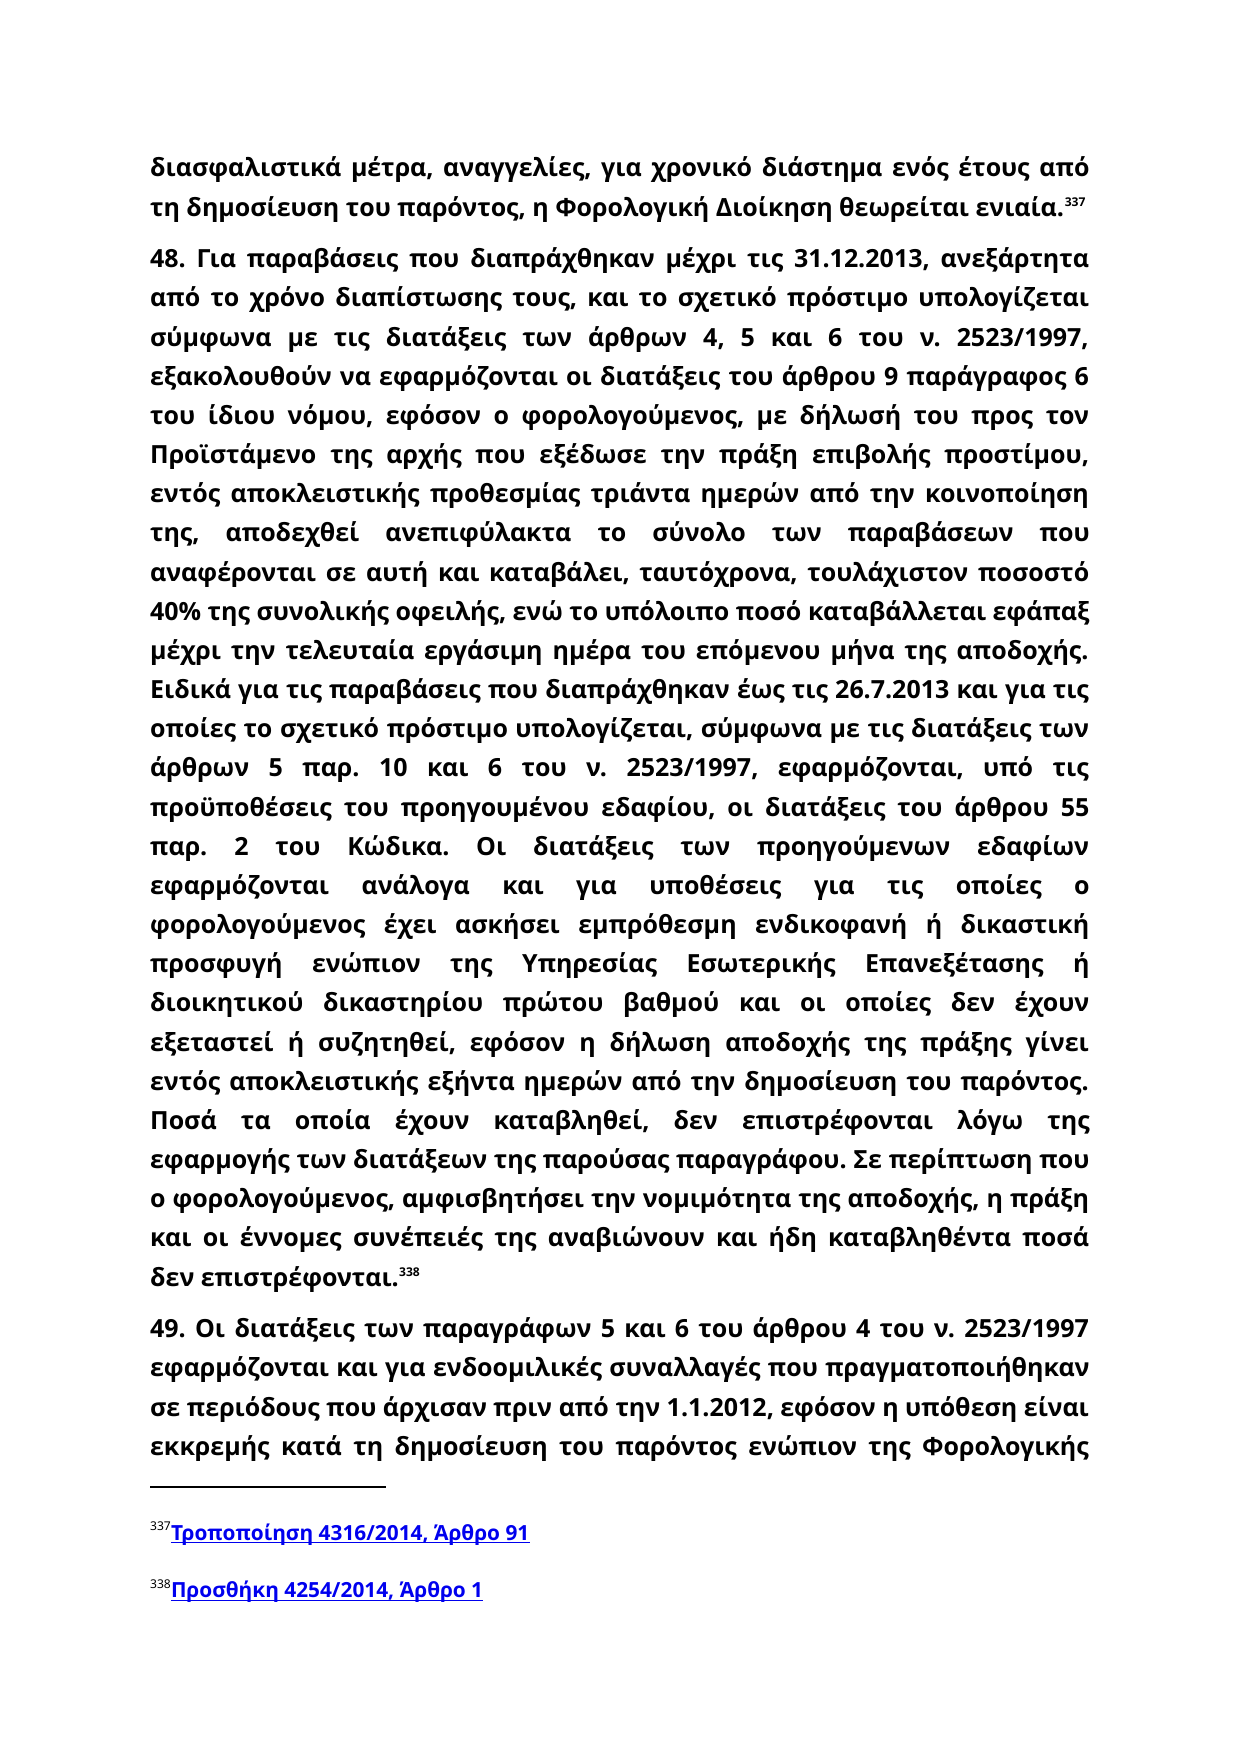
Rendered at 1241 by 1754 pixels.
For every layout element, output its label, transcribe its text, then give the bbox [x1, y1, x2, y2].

text 48. Για παραβάσεις που διαπράχθηκαν μέχρι τις 31.12.2013, ανεξάρτητα από το χρόνο διαπίστωσης τους, και το σχετικό πρόστιμο υπολογίζεται σύμφωνα με τις διατάξεις των άρθρων 4, 5 και 6 του ν. 2523/1997, εξακολουθούν να εφαρμόζονται οι διατάξεις του άρθρου 9 παράγραφος 6 του ίδιου νόμου, εφόσον ο φορολογούμενος, με δήλωσή του προς τον Προϊστάμενο της αρχής που εξέδωσε την πράξη επιβολής προστίμου, εντός αποκλειστικής προθεσμίας τριάντα ημερών από την κοινοποίηση της, αποδεχθεί ανεπιφύλακτα το σύνολο των παραβάσεων που αναφέρονται σε αυτή και καταβάλει, ταυτόχρονα, τουλάχιστον ποσοστό 40% της συνολικής οφειλής, ενώ το υπόλοιπο ποσό καταβάλλεται εφάπαξ μέχρι την τελευταία εργάσιμη ημέρα του επόμενου μήνα της αποδοχής. Ειδικά για τις παραβάσεις που διαπράχθηκαν έως τις 26.7.2013 και για τις οποίες το σχετικό πρόστιμο υπολογίζεται, σύμφωνα με τις διατάξεις των άρθρων 5 παρ. 10 και 6 του ν. 2523/1997, εφαρμόζονται, υπό τις προϋποθέσεις του προηγουμένου εδαφίου, οι διατάξεις του άρθρου 55 παρ. 2 του Κώδικα. Οι διατάξεις των προηγούμενων εδαφίων εφαρμόζονται ανάλογα και για υποθέσεις για τις οποίες ο φορολογούμενος έχει ασκήσει εμπρόθεσμη ενδικοφανή ή δικαστική προσφυγή ενώπιον της Υπηρεσίας Εσωτερικής Επανεξέτασης ή διοικητικού δικαστηρίου πρώτου βαθμού και οι οποίες δεν έχουν εξεταστεί ή συζητηθεί, εφόσον η δήλωση αποδοχής της πράξης γίνει εντός αποκλειστικής εξήντα ημερών από την δημοσίευση του παρόντος. Ποσά τα οποία έχουν καταβληθεί, δεν επιστρέφονται λόγω της εφαρμογής των διατάξεων της παρούσας παραγράφου. Σε περίπτωση που ο φορολογούμενος, αμφισβητήσει την νομιμότητα της αποδοχής, η πράξη και οι έννομες συνέπειές της αναβιώνουν και ήδη καταβληθέντα ποσά δεν επιστρέφονται. [150, 241, 1090, 1293]
text 49. Οι διατάξεις των παραγράφων 5 και 6 του άρθρου 4 του ν. 2523/1997 εφαρμόζονται και για ενδοομιλικές συναλλαγές που πραγματοποιήθηκαν σε περιόδους που άρχισαν πριν από την 1.1.2012, εφόσον η υπόθεση είναι εκκρεμής κατά τη δημοσίευση του παρόντος ενώπιον της Φορολογικής [150, 1311, 1090, 1462]
text Προσθήκη 4254/2014, Άρθρο 1 [150, 1576, 1090, 1604]
text Τροποποίηση 4316/2014, Άρθρο 91 [150, 1518, 1090, 1546]
text διασφαλιστικά μέτρα, αναγγελίες, για χρονικό διάστημα ενός έτους από τη δημοσίευση του παρόντος, η Φορολογική Διοίκηση θεωρείται ενιαία. [150, 150, 1090, 223]
